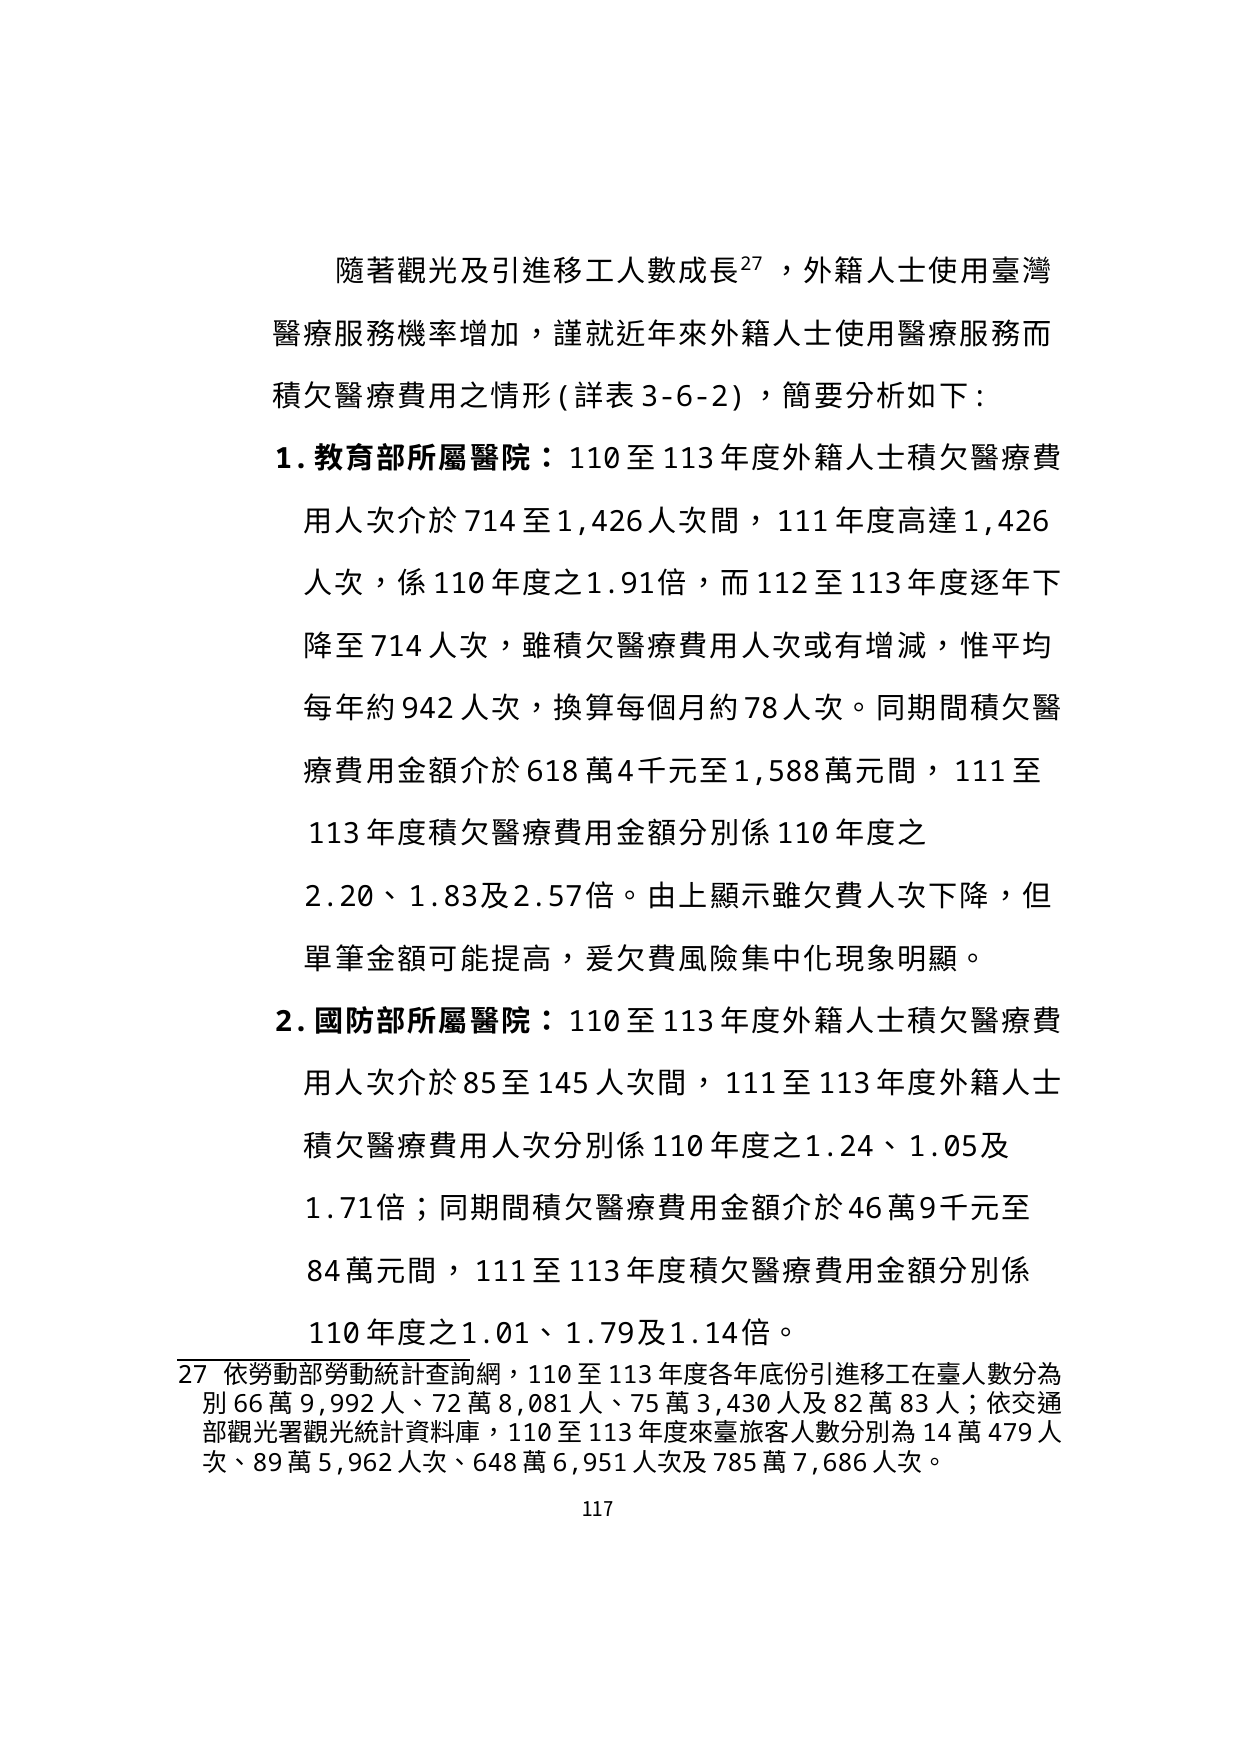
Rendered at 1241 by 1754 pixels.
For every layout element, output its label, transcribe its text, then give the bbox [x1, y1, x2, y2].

text 1.教育部所屬醫院：110至113年度外籍人士積欠醫療費用人次介於714至1,426人次間，111年度高達1,426人次，係110年度之1.91倍，而112至113年度逐年下降至714人次，雖積欠醫療費用人次或有增減，惟平均每年約942人次，換算每個月約78人次。同期間積欠醫療費用金額介於618萬4千元至1,588萬元間，111至113年度積欠醫療費用金額分別係110年度之2.20、1.83及2.57倍。由上顯示雖欠費人次下降，但單筆金額可能提高，爰欠費風險集中化現象明顯。 [266, 415, 1063, 977]
text 依勞動部勞動統計查詢網，110至113年度各年底份引進移工在臺人數分為別66萬9,992人、72萬8,081人、75萬3,430人及82萬83人；依交通部觀光署觀光統計資料庫，110至113年度來臺旅客人數分別為14萬479人次、89萬5,962人次、648萬6,951人次及785萬7,686人次。 [177, 1360, 1063, 1477]
text 隨著觀光及引進移工人數成長，外籍人士使用臺灣醫療服務機率增加，謹就近年來外籍人士使用醫療服務而積欠醫療費用之情形(詳表3-6-2)，簡要分析如下: [266, 227, 1063, 415]
text 2.國防部所屬醫院：110至113年度外籍人士積欠醫療費用人次介於85至145人次間，111至113年度外籍人士積欠醫療費用人次分別係110年度之1.24、1.05及1.71倍；同期間積欠醫療費用金額介於46萬9千元至84萬元間，111至113年度積欠醫療費用金額分別係110年度之1.01、1.79及1.14倍。 [266, 977, 1063, 1352]
